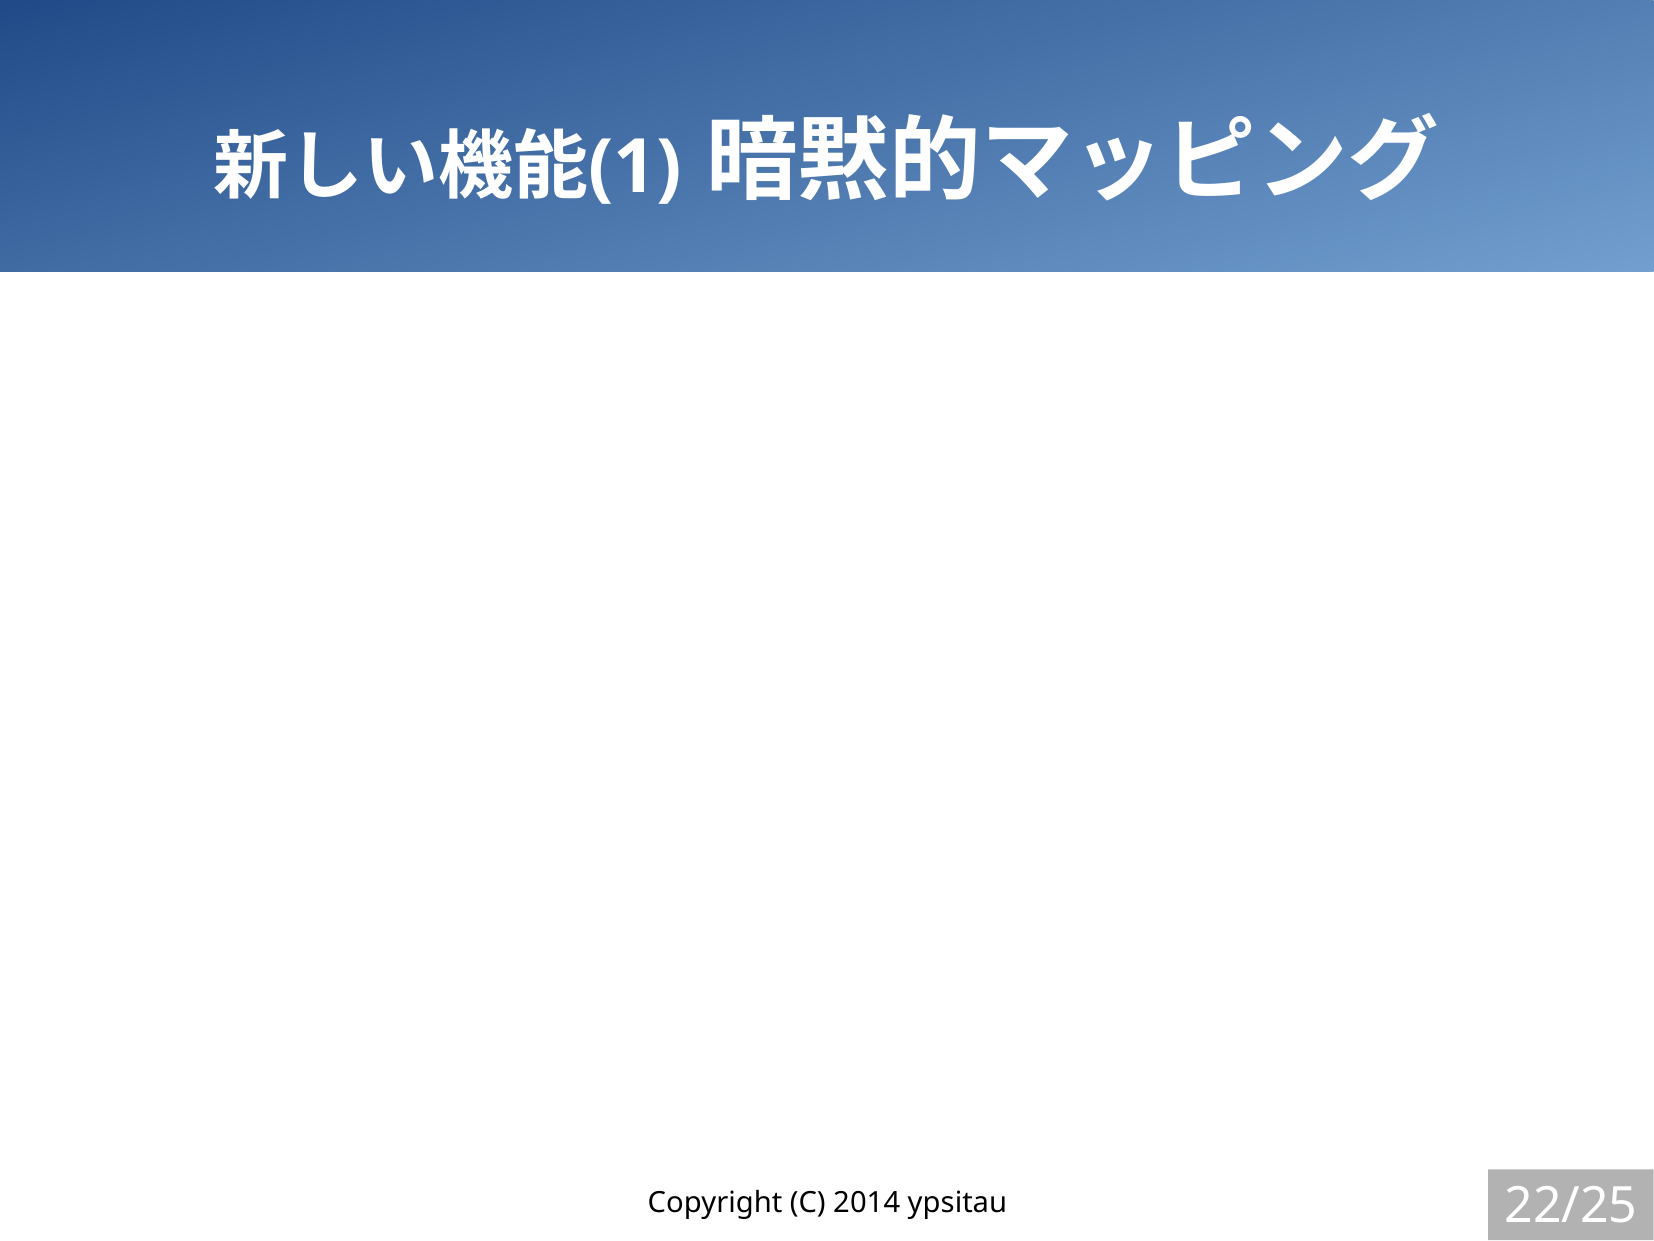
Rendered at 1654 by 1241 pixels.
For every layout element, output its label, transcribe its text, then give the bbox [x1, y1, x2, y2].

title 新しい機能(1) 暗黙的マッピング [82, 49, 1571, 257]
